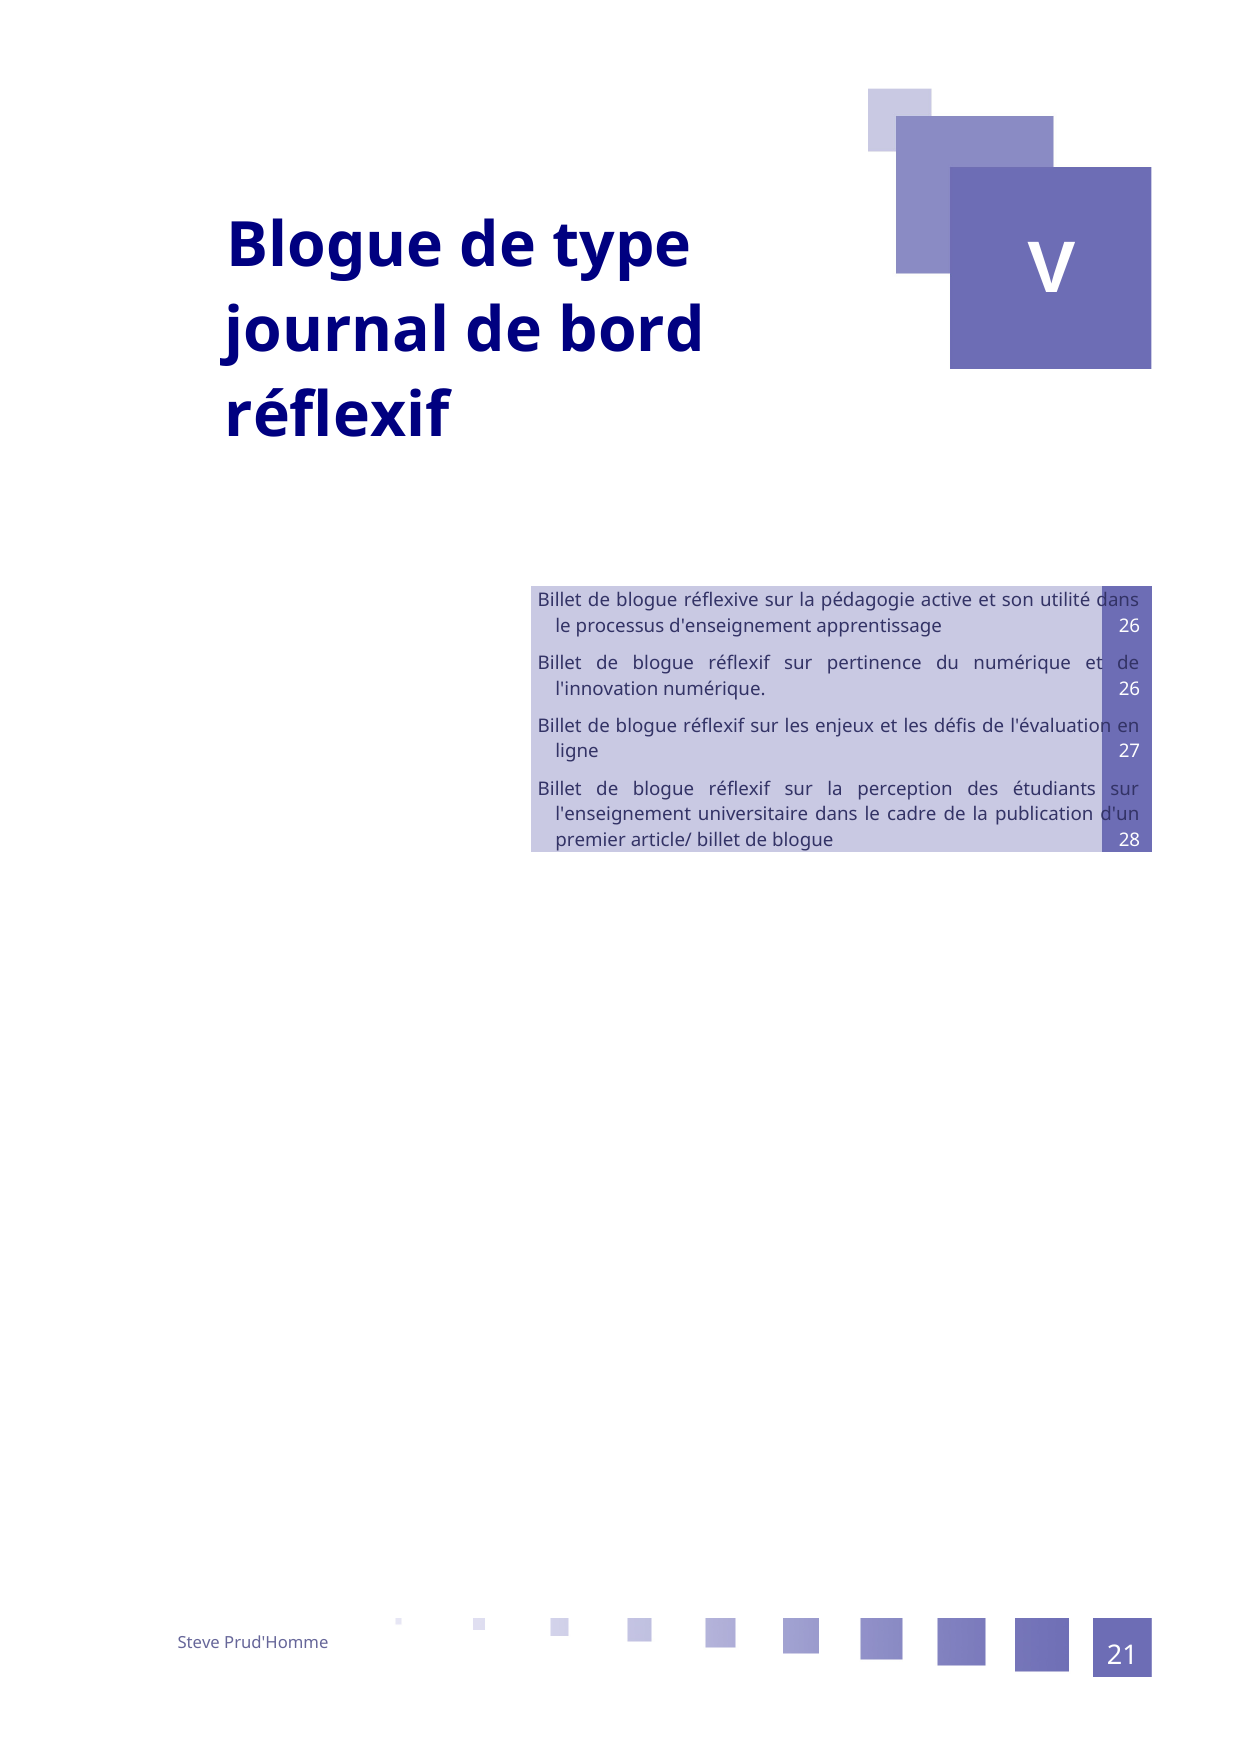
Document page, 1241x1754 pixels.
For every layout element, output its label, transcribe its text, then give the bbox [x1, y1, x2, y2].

title Billet de blogue réflexif sur pertinence du numérique et de l'innovation numérique. 26 [537, 649, 1140, 700]
picture [351, 1618, 1152, 1678]
text V [951, 227, 1152, 308]
title Billet de blogue réflexif sur les enjeux et les défis de l'évaluation en ligne 27 [537, 712, 1140, 763]
title V - Blogue de type journal de bord réflexif [224, 199, 868, 455]
picture [351, 88, 1152, 889]
title Billet de blogue réflexive sur la pédagogie active et son utilité dans le processus d'enseignement apprentissage 26 [537, 586, 1140, 637]
title Billet de blogue réflexif sur la perception des étudiants sur l'enseignement universitaire dans le cadre de la publication d'un premier article/ billet de blogue 28 [537, 775, 1140, 851]
